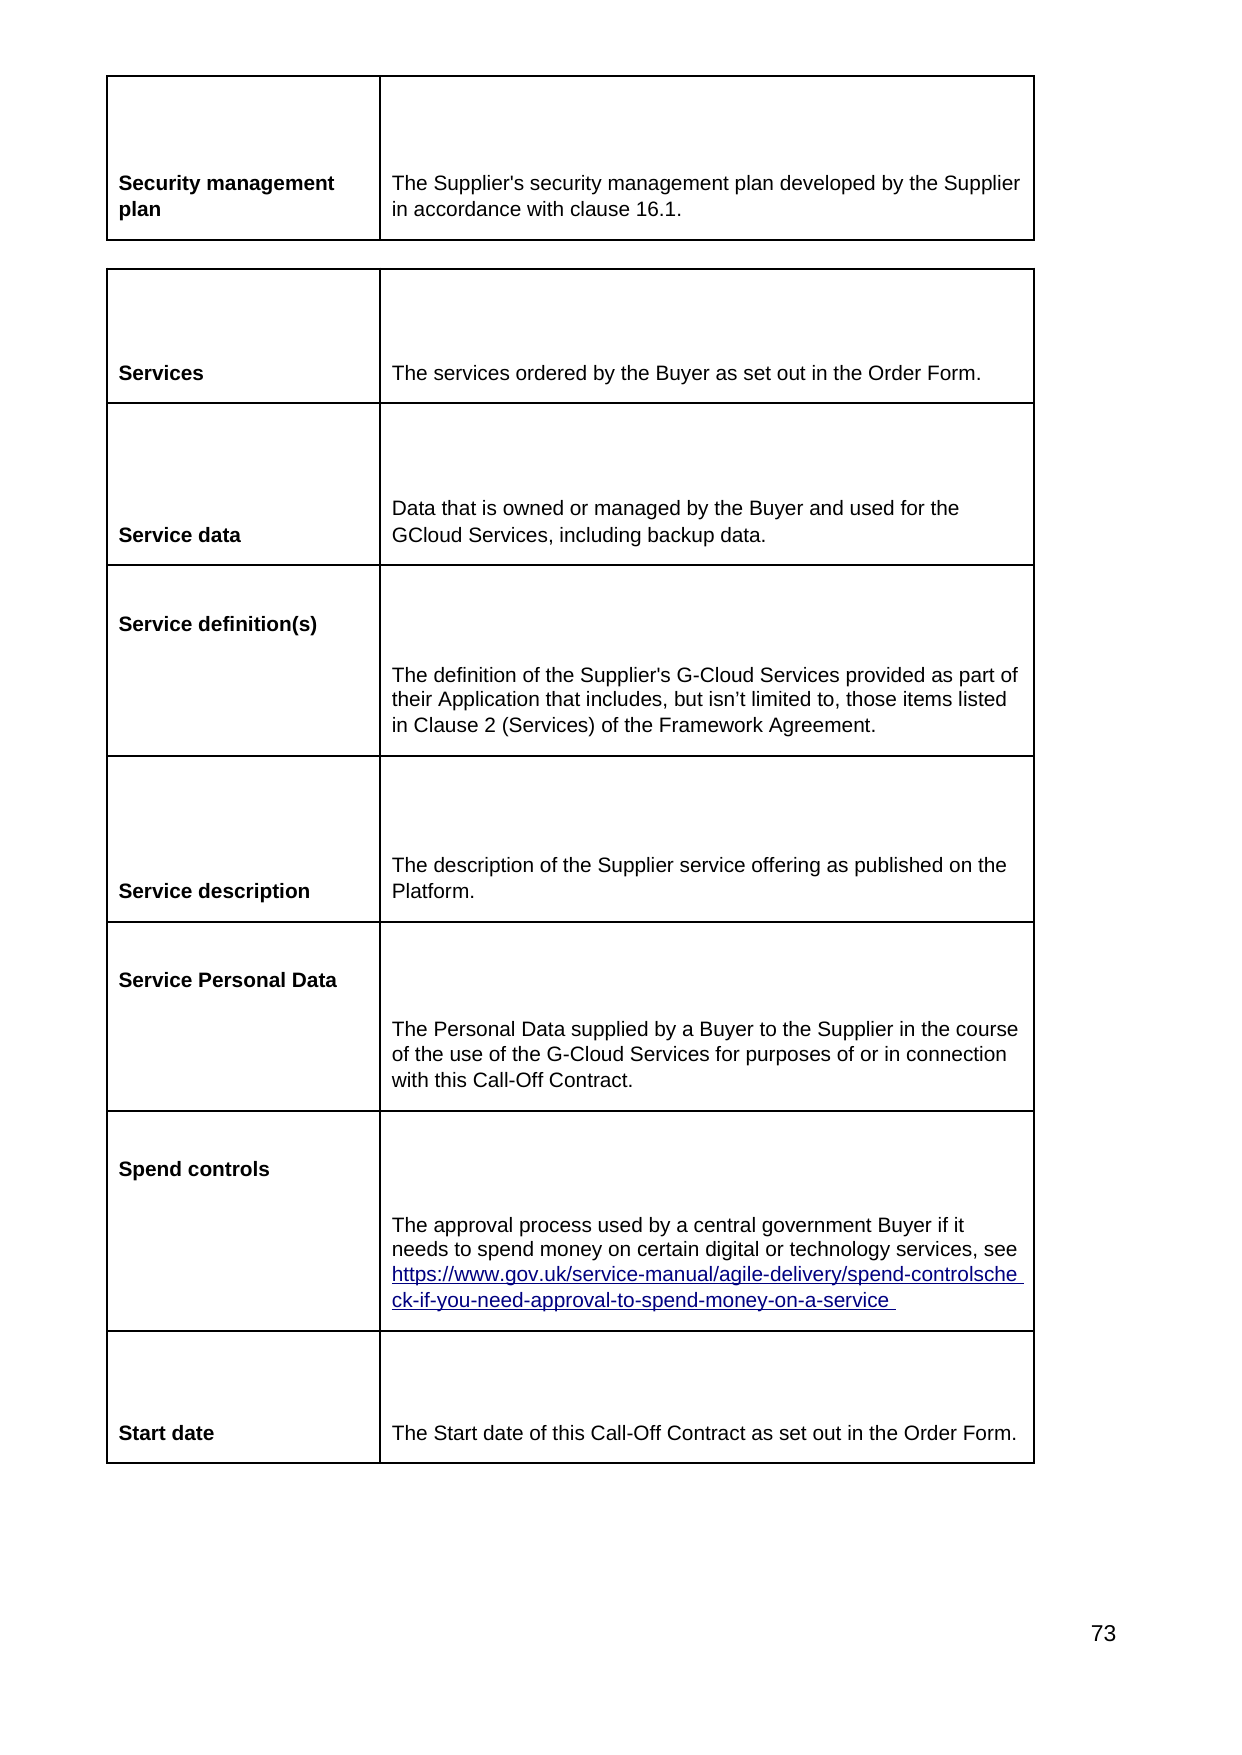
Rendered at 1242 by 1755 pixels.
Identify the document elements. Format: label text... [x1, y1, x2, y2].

table_cell Start date [108, 1332, 379, 1462]
table_cell Service data [108, 404, 379, 564]
table_cell Service definition(s) [108, 566, 379, 755]
table_header Services [108, 270, 379, 402]
table_cell The description of the Supplier service offering as published on the Platform. [381, 757, 1033, 921]
table_cell The definition of the Supplier's G-Cloud Services provided as part of their Application that includes, but isn’t limited to, those items listed in Clause 2 (Services) of the Framework Agreement. [381, 566, 1033, 755]
table_cell Service Personal Data [108, 923, 379, 1110]
table_cell The Personal Data supplied by a Buyer to the Supplier in the course of the use of the G-Cloud Services for purposes of or in connection with this Call-Off Contract. [381, 923, 1033, 1110]
table_cell The Supplier's security management plan developed by the Supplier in accordance with clause 16.1. [381, 77, 1033, 239]
table_cell Spend controls [108, 1112, 379, 1330]
table_cell Security management plan [108, 77, 379, 239]
table_header The services ordered by the Buyer as set out in the Order Form. [381, 270, 1033, 402]
table_cell Data that is owned or managed by the Buyer and used for the GCloud Services, including backup data. [381, 404, 1033, 564]
table_cell Service description [108, 757, 379, 921]
table_cell The approval process used by a central government Buyer if it needs to spend money on certain digital or technology services, see https://www.gov.uk/service-manual/agile-delivery/spend-controlsche ck-if-you-need-approval-to-spend-money-on-a-service [381, 1112, 1033, 1330]
table_cell The Start date of this Call-Off Contract as set out in the Order Form. [381, 1332, 1033, 1462]
